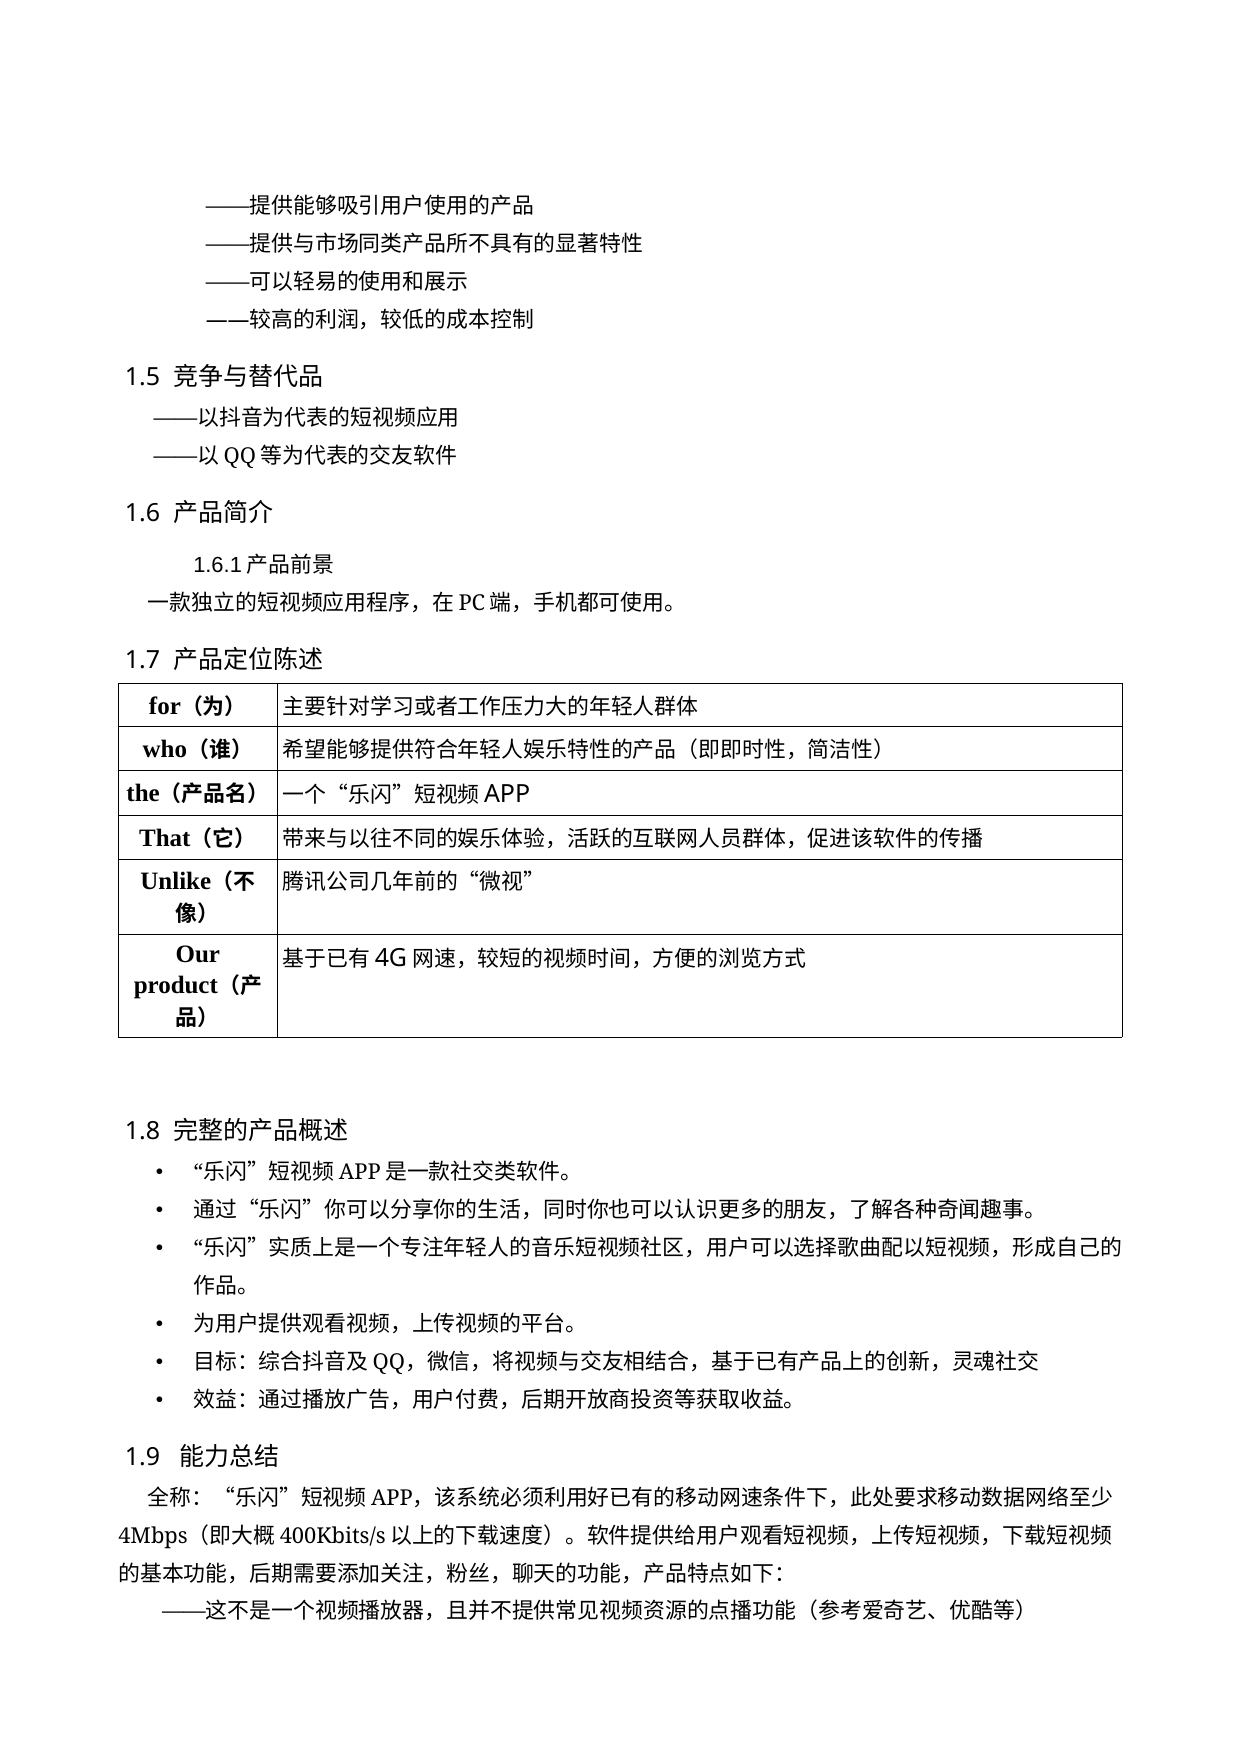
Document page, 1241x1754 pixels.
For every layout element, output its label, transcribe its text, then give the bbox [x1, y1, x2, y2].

text 一款独立的短视频应用程序，在PC端，手机都可使用。 [118, 585, 1122, 617]
list 目标：综合抖音及QQ，微信，将视频与交友相结合，基于已有产品上的创新，灵魂社交 [156, 1344, 1122, 1376]
subtitle 完整的产品概述 [118, 1111, 1122, 1147]
list 通过“乐闪”你可以分享你的生活，同时你也可以认识更多的朋友，了解各种奇闻趣事。 [156, 1192, 1122, 1224]
list “乐闪”实质上是一个专注年轻人的音乐短视频社区，用户可以选择歌曲配以短视频，形成自己的作品。 [156, 1230, 1122, 1300]
list 效益：通过播放广告，用户付费，后期开放商投资等获取收益。 [156, 1382, 1122, 1414]
text 全称：“乐闪”短视频APP，该系统必须利用好已有的移动网速条件下，此处要求移动数据网络至少4Mbps（即大概400Kbits/s以上的下载速度）。软件提供给用户观看短视频，上传短视频，下载短视频的基本功能，后期需要添加关注，粉丝，聊天的功能，产品特点如下： [118, 1479, 1122, 1587]
list “乐闪”短视频APP是一款社交类软件。 [156, 1154, 1122, 1186]
list 为用户提供观看视频，上传视频的平台。 [156, 1306, 1122, 1338]
subtitle 竞争与替代品 [118, 356, 1122, 393]
text ——较高的利润，较低的成本控制 [118, 302, 1122, 334]
text ——这不是一个视频播放器，且并不提供常见视频资源的点播功能（参考爱奇艺、优酷等） [118, 1593, 1122, 1625]
table_cell 一个“乐闪”短视频APP [278, 771, 1122, 815]
table_cell That（它） [119, 816, 277, 858]
table_header 主要针对学习或者工作压力大的年轻人群体 [278, 684, 1122, 726]
text ——可以轻易的使用和展示 [118, 264, 1122, 296]
table_cell 希望能够提供符合年轻人娱乐特性的产品（即即时性，简洁性） [278, 727, 1122, 770]
table_cell 基于已有4G网速，较短的视频时间，方便的浏览方式 [278, 935, 1122, 1037]
subtitle 产品简介 [118, 492, 1122, 528]
table_cell the（产品名） [119, 771, 277, 815]
subtitle 能力总结 [118, 1436, 1122, 1472]
table_cell 腾讯公司几年前的“微视” [278, 860, 1122, 933]
table_cell Unlike（不像） [119, 860, 277, 933]
text ——提供与市场同类产品所不具有的显著特性 [118, 226, 1122, 257]
subtitle 1.6.1产品前景 [118, 547, 1122, 579]
table_header for（为） [119, 684, 277, 726]
text ——以抖音为代表的短视频应用 [118, 400, 1122, 432]
table_cell Our product（产品） [119, 935, 277, 1037]
table_cell who（谁） [119, 727, 277, 770]
text ——提供能够吸引用户使用的产品 [118, 188, 1122, 219]
subtitle 产品定位陈述 [118, 640, 1122, 676]
text ——以QQ等为代表的交友软件 [118, 438, 1122, 470]
table_cell 带来与以往不同的娱乐体验，活跃的互联网人员群体，促进该软件的传播 [278, 816, 1122, 858]
